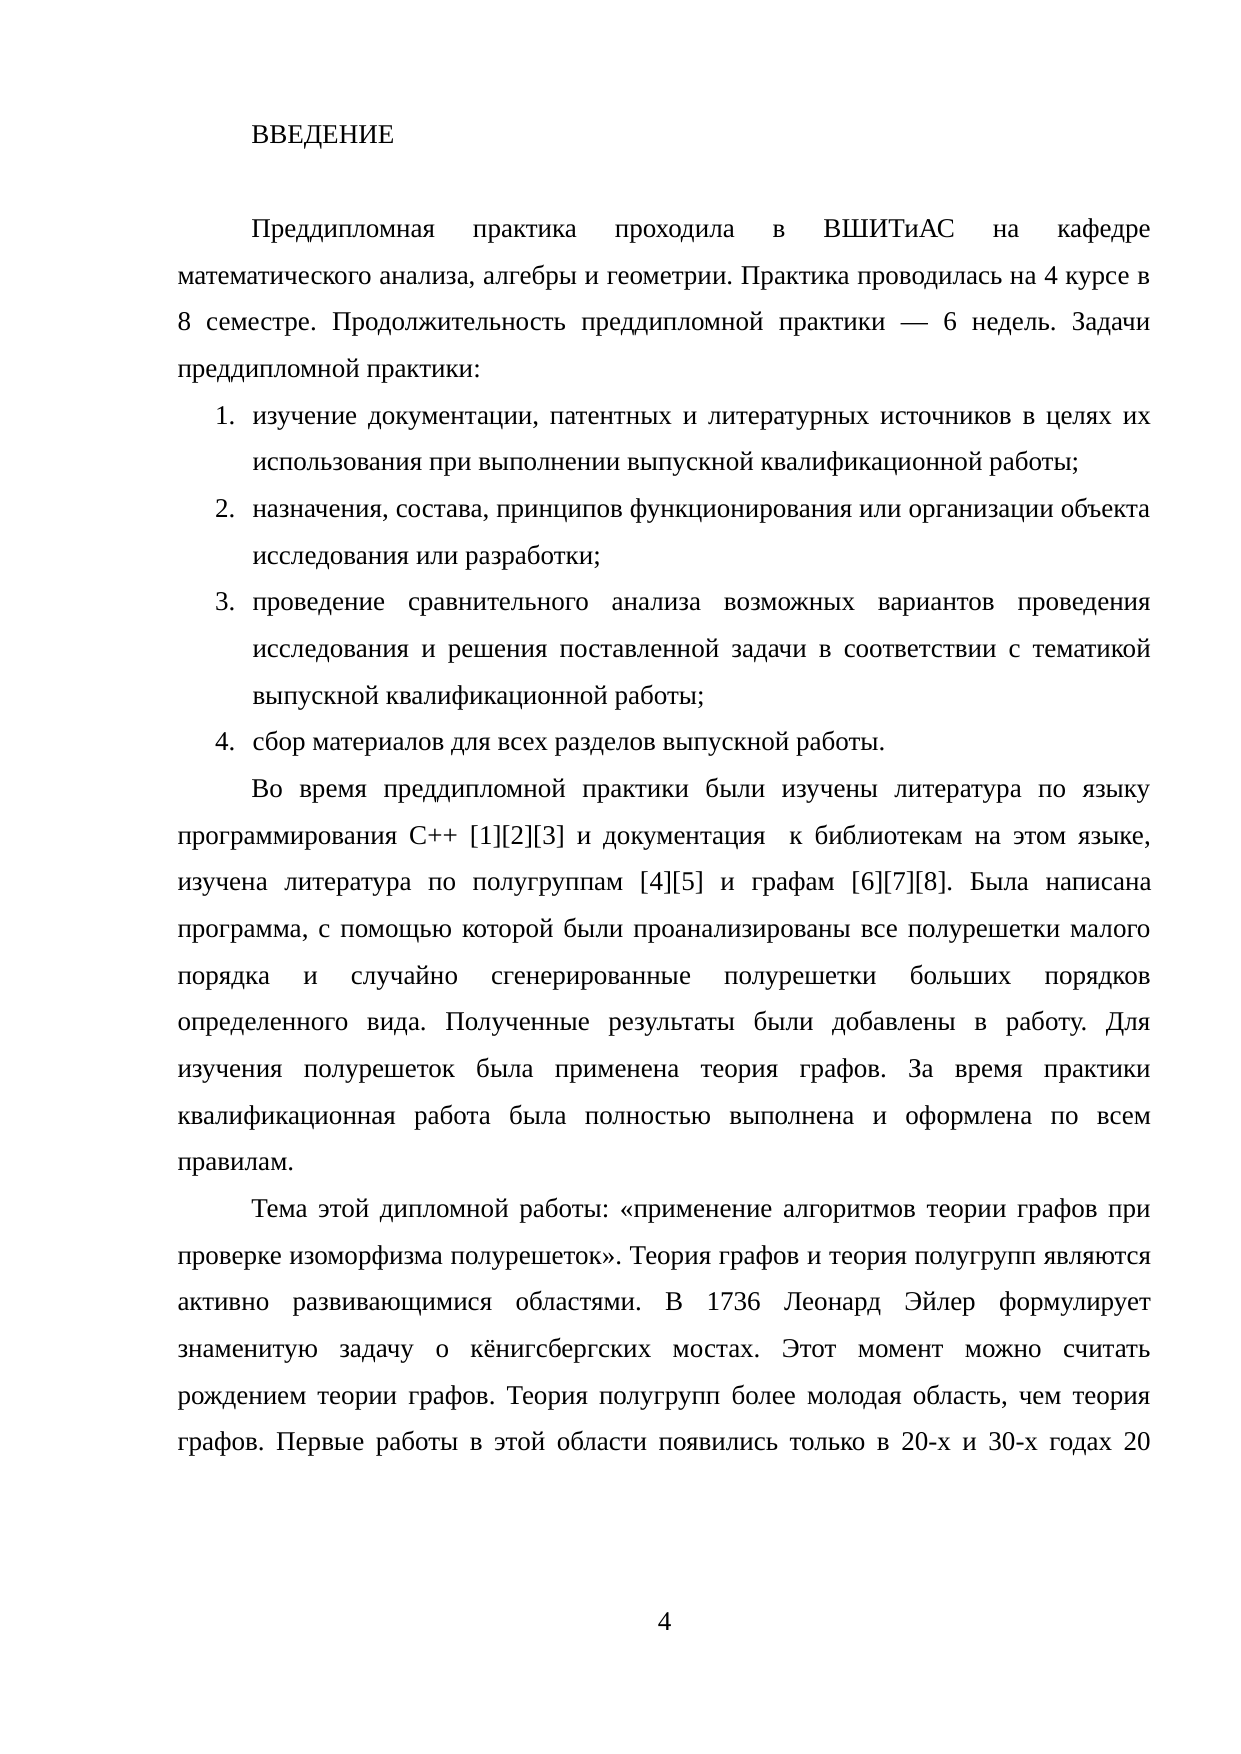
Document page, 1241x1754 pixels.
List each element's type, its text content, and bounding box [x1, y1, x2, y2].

list сбор материалов для всех разделов выпускной работы. [215, 725, 1152, 757]
text Тема этой дипломной работы: «применение алгоритмов теории графов при проверке изоморфизма полурешеток». Теория графов и теория полугрупп являются активно развивающимися областями. В 1736 Леонард Эйлер формулирует знаменитую задачу о кёнигсбергских мостах. Этот момент можно считать рождением теории графов. Теория полугрупп более молодая область, чем теория графов. Первые работы в этой области появились только в 20-х и 30-х годах 20 [177, 1192, 1152, 1457]
list изучение документации, патентных и литературных источников в целях их использования при выполнении выпускной квалификационной работы; [215, 399, 1152, 477]
subtitle Введение [177, 118, 1152, 149]
text Преддипломная практика проходила в ВШИТиАС на кафедре математического анализа, алгебры и геометрии. Практика проводилась на 4 курсе в 8 семестре. Продолжительность преддипломной практики — 6 недель. Задачи преддипломной практики: [177, 212, 1152, 383]
list проведение сравнительного анализа возможных вариантов проведения исследования и решения поставленной задачи в соответствии с тематикой выпускной квалификационной работы; [215, 585, 1152, 710]
text Во время преддипломной практики были изучены литература по языку программирования C++ [1][2][3] и документация к библиотекам на этом языке, изучена литература по полугруппам [4][5] и графам [6][7][8]. Была написана программа, с помощью которой были проанализированы все полурешетки малого порядка и случайно сгенерированные полурешетки больших порядков определенного вида. Полученные результаты были добавлены в работу. Для изучения полурешеток была применена теория графов. За время практики квалификационная работа была полностью выполнена и оформлена по всем правилам. [177, 772, 1152, 1177]
list назначения, состава, принципов функционирования или организации объекта исследования или разработки; [215, 492, 1152, 570]
